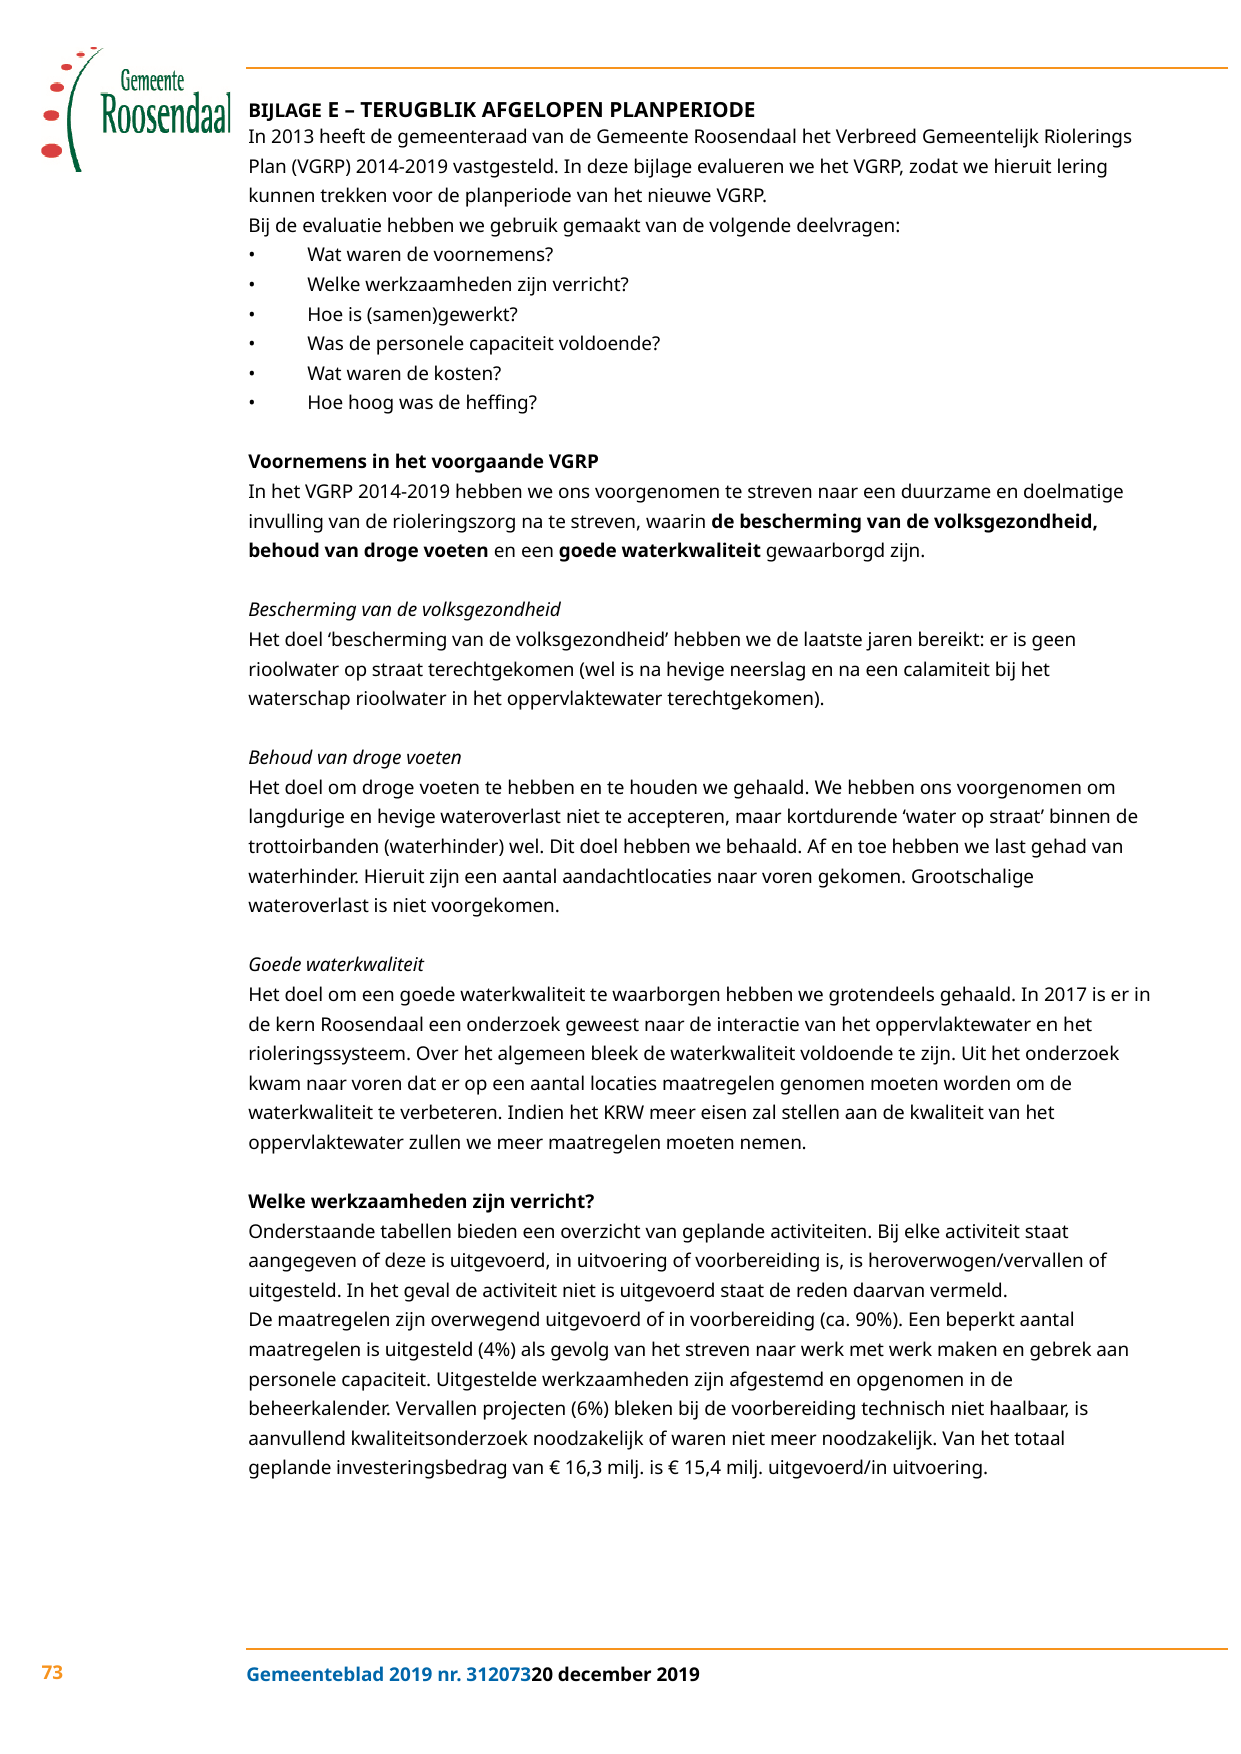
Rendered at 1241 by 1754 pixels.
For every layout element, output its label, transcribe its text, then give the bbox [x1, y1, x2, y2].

picture [41, 47, 231, 172]
text In 2013 heeft de gemeenteraad van de Gemeente Roosendaal het Verbreed Gemeentelijk Riolerings Plan (VGRP) 2014-2019 vastgesteld. In deze bijlage evalueren we het VGRP, zodat we hieruit lering kunnen trekken voor de planperiode van het nieuwe VGRP. [248, 123, 1152, 208]
text In het VGRP 2014-2019 hebben we ons voorgenomen te streven naar een duurzame en doelmatige invulling van de rioleringszorg na te streven, waarin de bescherming van de volksgezondheid, behoud van droge voeten en een goede waterkwaliteit gewaarborgd zijn. [248, 478, 1152, 563]
list Wat waren de kosten? [248, 360, 1152, 386]
text Het doel om droge voeten te hebben en te houden we gehaald. We hebben ons voorgenomen om langdurige en hevige wateroverlast niet te accepteren, maar kortdurende ‘water op straat’ binnen de trottoirbanden (waterhinder) wel. Dit doel hebben we behaald. Af en toe hebben we last gehad van waterhinder. Hieruit zijn een aantal aandachtlocaties naar voren gekomen. Grootschalige wateroverlast is niet voorgekomen. [248, 774, 1152, 918]
text Het doel om een goede waterkwaliteit te waarborgen hebben we grotendeels gehaald. In 2017 is er in de kern Roosendaal een onderzoek geweest naar de interactie van het oppervlaktewater en het rioleringssysteem. Over het algemeen bleek de waterkwaliteit voldoende te zijn. Uit het onderzoek kwam naar voren dat er op een aantal locaties maatregelen genomen moeten worden om de waterkwaliteit te verbeteren. Indien het KRW meer eisen zal stellen aan de kwaliteit van het oppervlaktewater zullen we meer maatregelen moeten nemen. [248, 981, 1152, 1155]
text Goede waterkwaliteit [248, 952, 1152, 977]
list Was de personele capaciteit voldoende? [248, 330, 1152, 356]
list Hoe is (samen)gewerkt? [248, 301, 1152, 327]
text Welke werkzaamheden zijn verricht? [248, 1188, 1152, 1214]
text Onderstaande tabellen bieden een overzicht van geplande activiteiten. Bij elke activiteit staat aangegeven of deze is uitgevoerd, in uitvoering of voorbereiding is, is heroverwogen/vervallen of uitgesteld. In het geval de activiteit niet is uitgevoerd staat de reden daarvan vermeld. [248, 1218, 1152, 1303]
text Bescherming van de volksgezondheid [248, 597, 1152, 622]
list Hoe hoog was de heffing? [248, 389, 1152, 415]
text Het doel ‘bescherming van de volksgezondheid’ hebben we de laatste jaren bereikt: er is geen rioolwater op straat terechtgekomen (wel is na hevige neerslag en na een calamiteit bij het waterschap rioolwater in het oppervlaktewater terechtgekomen). [248, 626, 1152, 711]
list Wat waren de voornemens? [248, 242, 1152, 267]
text De maatregelen zijn overwegend uitgevoerd of in voorbereiding (ca. 90%). Een beperkt aantal maatregelen is uitgesteld (4%) als gevolg van het streven naar werk met werk maken en gebrek aan personele capaciteit. Uitgestelde werkzaamheden zijn afgestemd en opgenomen in de beheerkalender. Vervallen projecten (6%) bleken bij de voorbereiding technisch niet haalbaar, is aanvullend kwaliteitsonderzoek noodzakelijk of waren niet meer noodzakelijk. Van het totaal geplande investeringsbedrag van € 16,3 milj. is € 15,4 milj. uitgevoerd/in uitvoering. [248, 1307, 1152, 1480]
text BIJLAGE E – TERUGBLIK AFGELOPEN PLANPERIODE [248, 95, 1152, 123]
text Behoud van droge voeten [248, 744, 1152, 770]
text Bij de evaluatie hebben we gebruik gemaakt van de volgende deelvragen: [248, 212, 1152, 238]
list Welke werkzaamheden zijn verricht? [248, 271, 1152, 297]
text Voornemens in het voorgaande VGRP [248, 449, 1152, 474]
